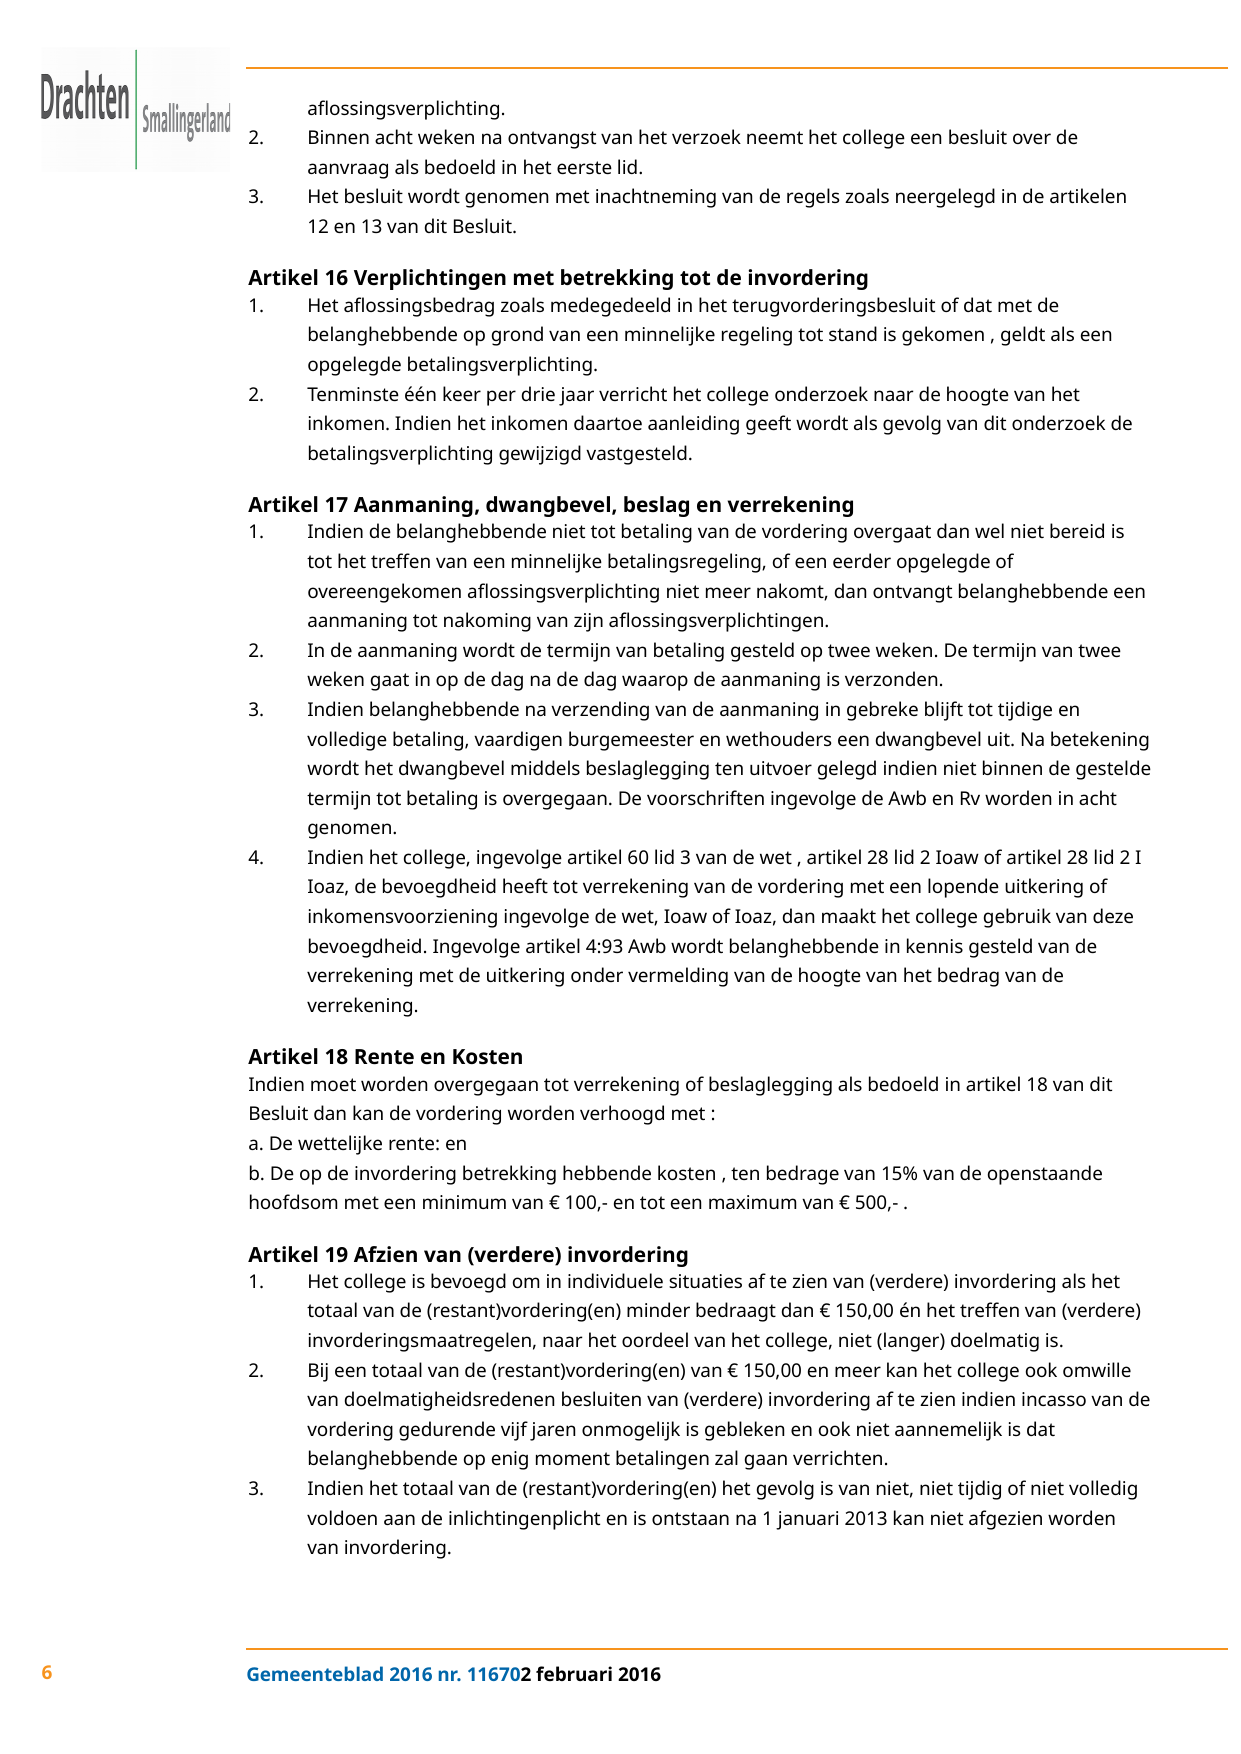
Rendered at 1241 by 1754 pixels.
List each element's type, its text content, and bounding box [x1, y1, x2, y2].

picture [41, 47, 231, 172]
list Het college is bevoegd om in individuele situaties af te zien van (verdere) invordering als het totaal van de (restant)vordering(en) minder bedraagt dan € 150,00 én het treffen van (verdere) invorderingsmaatregelen, naar het oordeel van het college, niet (langer) doelmatig is. [248, 1268, 1152, 1353]
text Artikel 19 Afzien van (verdere) invordering [248, 1240, 1152, 1268]
text Artikel 17 Aanmaning, dwangbevel, beslag en verrekening [248, 490, 1152, 519]
text a. De wettelijke rente: en [248, 1130, 1152, 1156]
list Binnen acht weken na ontvangst van het verzoek neemt het college een besluit over de aanvraag als bedoeld in het eerste lid. [248, 124, 1152, 180]
list Bij een totaal van de (restant)vordering(en) van € 150,00 en meer kan het college ook omwille van doelmatigheidsredenen besluiten van (verdere) invordering af te zien indien incasso van de vordering gedurende vijf jaren onmogelijk is gebleken en ook niet aannemelijk is dat belanghebbende op enig moment betalingen zal gaan verrichten. [248, 1357, 1152, 1471]
list Tenminste één keer per drie jaar verricht het college onderzoek naar de hoogte van het inkomen. Indien het inkomen daartoe aanleiding geeft wordt als gevolg van dit onderzoek de betalingsverplichting gewijzigd vastgesteld. [248, 381, 1152, 466]
list Indien belanghebbende na verzending van de aanmaning in gebreke blijft tot tijdige en volledige betaling, vaardigen burgemeester en wethouders een dwangbevel uit. Na betekening wordt het dwangbevel middels beslaglegging ten uitvoer gelegd indien niet binnen de gestelde termijn tot betaling is overgegaan. De voorschriften ingevolge de Awb en Rv worden in acht genomen. [248, 696, 1152, 840]
text Artikel 18 Rente en Kosten [248, 1042, 1152, 1071]
list In de aanmaning wordt de termijn van betaling gesteld op twee weken. De termijn van twee weken gaat in op de dag na de dag waarop de aanmaning is verzonden. [248, 637, 1152, 692]
list Indien het college, ingevolge artikel 60 lid 3 van de wet , artikel 28 lid 2 Ioaw of artikel 28 lid 2 I Ioaz, de bevoegdheid heeft tot verrekening van de vordering met een lopende uitkering of inkomensvoorziening ingevolge de wet, Ioaw of Ioaz, dan maakt het college gebruik van deze bevoegdheid. Ingevolge artikel 4:93 Awb wordt belanghebbende in kennis gesteld van de verrekening met de uitkering onder vermelding van de hoogte van het bedrag van de verrekening. [248, 844, 1152, 1018]
list Het aflossingsbedrag zoals medegedeeld in het terugvorderingsbesluit of dat met de belanghebbende op grond van een minnelijke regeling tot stand is gekomen , geldt als een opgelegde betalingsverplichting. [248, 292, 1152, 377]
list aflossingsverplichting. [248, 95, 1152, 121]
list Indien de belanghebbende niet tot betaling van de vordering overgaat dan wel niet bereid is tot het treffen van een minnelijke betalingsregeling, of een eerder opgelegde of overeengekomen aflossingsverplichting niet meer nakomt, dan ontvangt belanghebbende een aanmaning tot nakoming van zijn aflossingsverplichtingen. [248, 519, 1152, 633]
list Indien het totaal van de (restant)vordering(en) het gevolg is van niet, niet tijdig of niet volledig voldoen aan de inlichtingenplicht en is ontstaan na 1 januari 2013 kan niet afgezien worden van invordering. [248, 1475, 1152, 1560]
list Het besluit wordt genomen met inachtneming van de regels zoals neergelegd in de artikelen 12 en 13 van dit Besluit. [248, 183, 1152, 239]
text b. De op de invordering betrekking hebbende kosten , ten bedrage van 15% van de openstaande hoofdsom met een minimum van € 100,- en tot een maximum van € 500,- . [248, 1160, 1152, 1215]
text Indien moet worden overgegaan tot verrekening of beslaglegging als bedoeld in artikel 18 van dit Besluit dan kan de vordering worden verhoogd met : [248, 1071, 1152, 1126]
text Artikel 16 Verplichtingen met betrekking tot de invordering [248, 263, 1152, 292]
